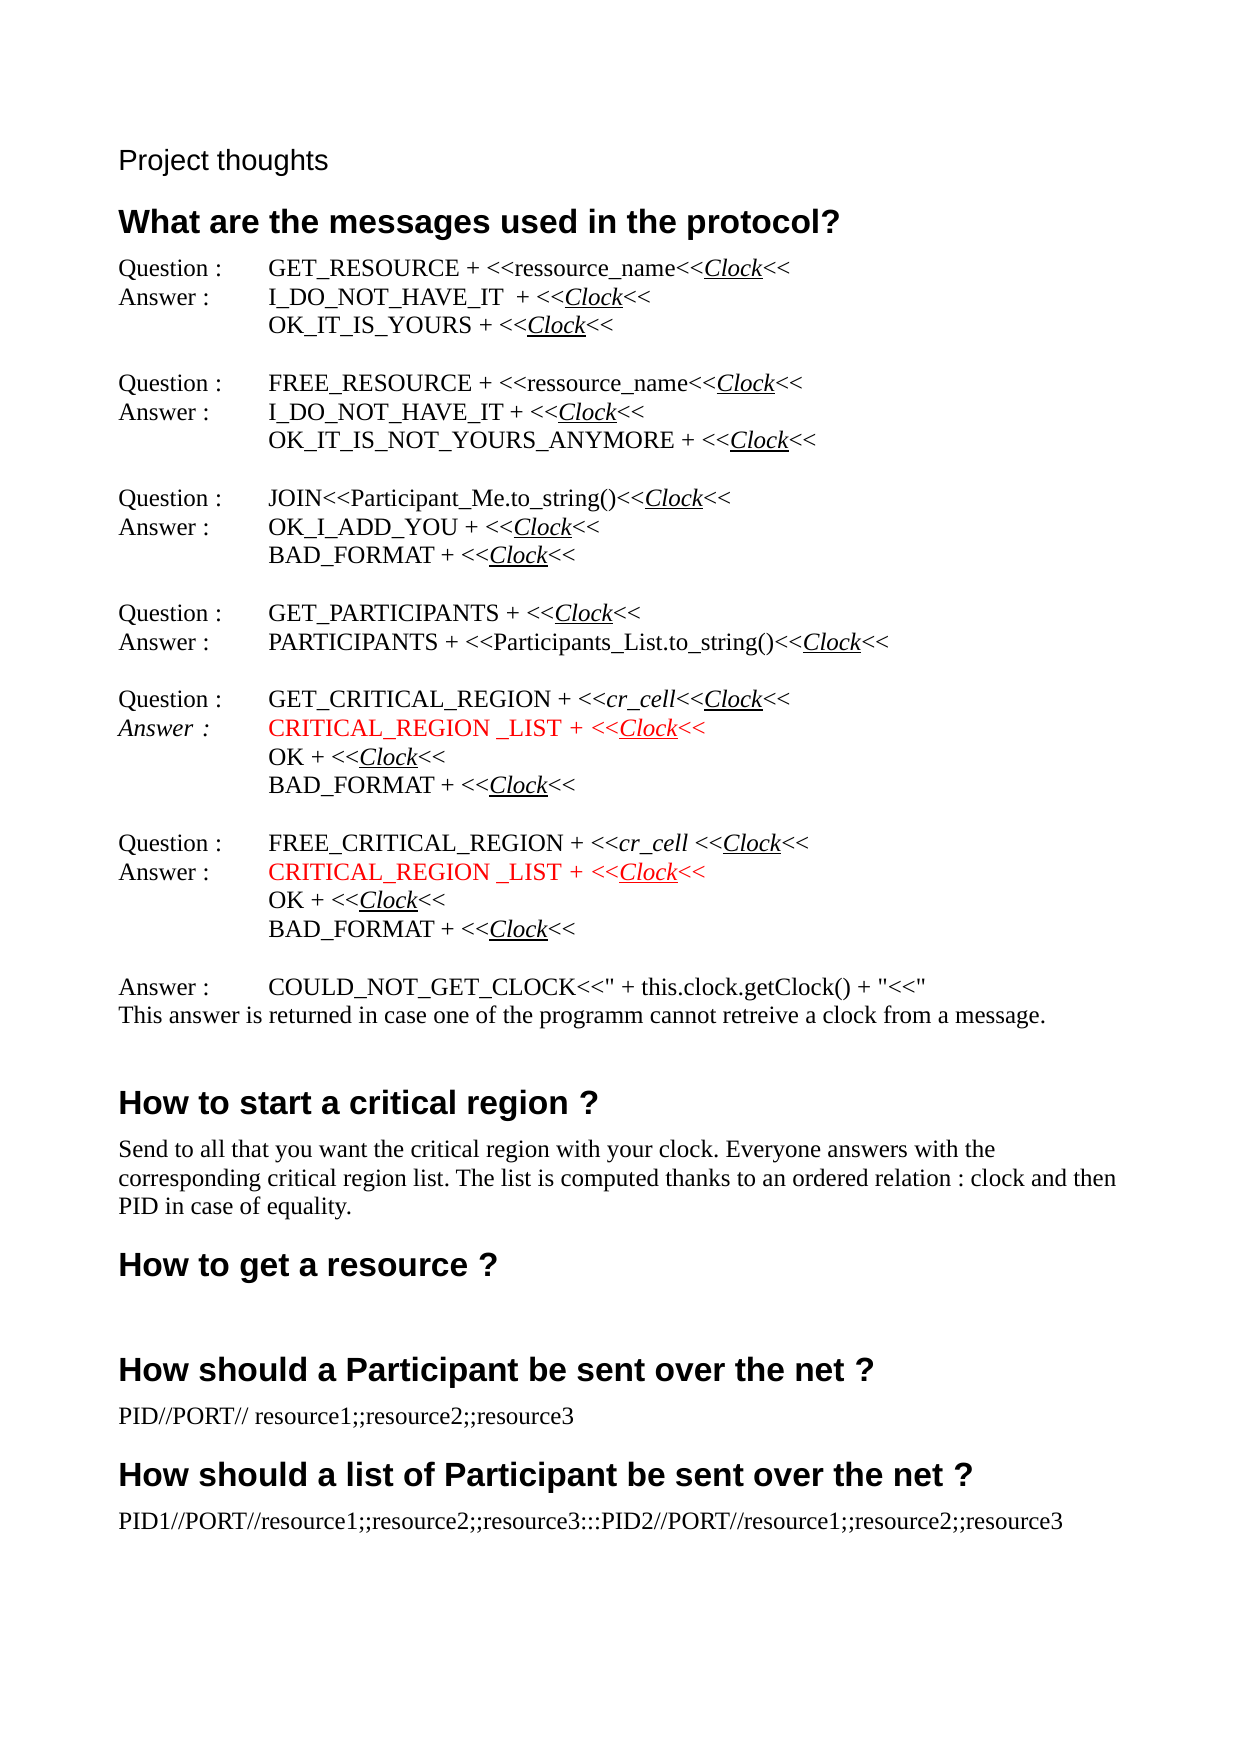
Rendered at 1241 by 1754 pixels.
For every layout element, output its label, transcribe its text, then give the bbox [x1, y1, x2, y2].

subtitle What are the messages used in the protocol? [118, 202, 1122, 240]
text Question : JOIN<<Participant_Me.to_string()<<Clock<< [118, 483, 1122, 512]
text OK + <<Clock<< [118, 742, 1122, 770]
text Answer : COULD_NOT_GET_CLOCK<<" + this.clock.getClock() + "<<" [118, 972, 1122, 1000]
text Answer : CRITICAL_REGION _LIST + <<Clock<< [118, 857, 1122, 885]
text OK_IT_IS_NOT_YOURS_ANYMORE + <<Clock<< [118, 425, 1122, 454]
text BAD_FORMAT + <<Clock<< [118, 770, 1122, 799]
text Question : GET_RESOURCE + <<ressource_name<<Clock<< [118, 253, 1122, 282]
text BAD_FORMAT + <<Clock<< [118, 540, 1122, 569]
text Question : GET_CRITICAL_REGION + <<cr_cell<<Clock<< [118, 684, 1122, 713]
text PID//PORT// resource1;;resource2;;resource3 [118, 1401, 1122, 1430]
subtitle How should a list of Participant be sent over the net ? [118, 1455, 1122, 1494]
text Answer : PARTICIPANTS + <<Participants_List.to_string()<<Clock<< [118, 627, 1122, 655]
subtitle How to start a critical region ? [118, 1083, 1122, 1121]
text Question : FREE_CRITICAL_REGION + <<cr_cell <<Clock<< [118, 828, 1122, 857]
text Send to all that you want the critical region with your clock. Everyone answers with the corresponding critical region list. The list is computed thanks to an ordered relation : clock and then PID in case of equality. [118, 1134, 1122, 1220]
text PID1//PORT//resource1;;resource2;;resource3:::PID2//PORT//resource1;;resource2;;resource3 [118, 1506, 1122, 1535]
text BAD_FORMAT + <<Clock<< [118, 914, 1122, 943]
subtitle Project thoughts [118, 143, 1122, 177]
text OK_IT_IS_YOURS + <<Clock<< [118, 310, 1122, 339]
text Answer : OK_I_ADD_YOU + <<Clock<< [118, 512, 1122, 540]
text Question : FREE_RESOURCE + <<ressource_name<<Clock<< [118, 368, 1122, 397]
text Answer : I_DO_NOT_HAVE_IT + <<Clock<< [118, 397, 1122, 425]
text Answer : CRITICAL_REGION _LIST + <<Clock<< [118, 713, 1122, 742]
subtitle How should a Participant be sent over the net ? [118, 1350, 1122, 1389]
text OK + <<Clock<< [118, 885, 1122, 914]
text This answer is returned in case one of the programm cannot retreive a clock from a message. [118, 1000, 1122, 1029]
text Answer : I_DO_NOT_HAVE_IT + <<Clock<< [118, 282, 1122, 310]
subtitle How to get a resource ? [118, 1245, 1122, 1284]
text Question : GET_PARTICIPANTS + <<Clock<< [118, 598, 1122, 627]
